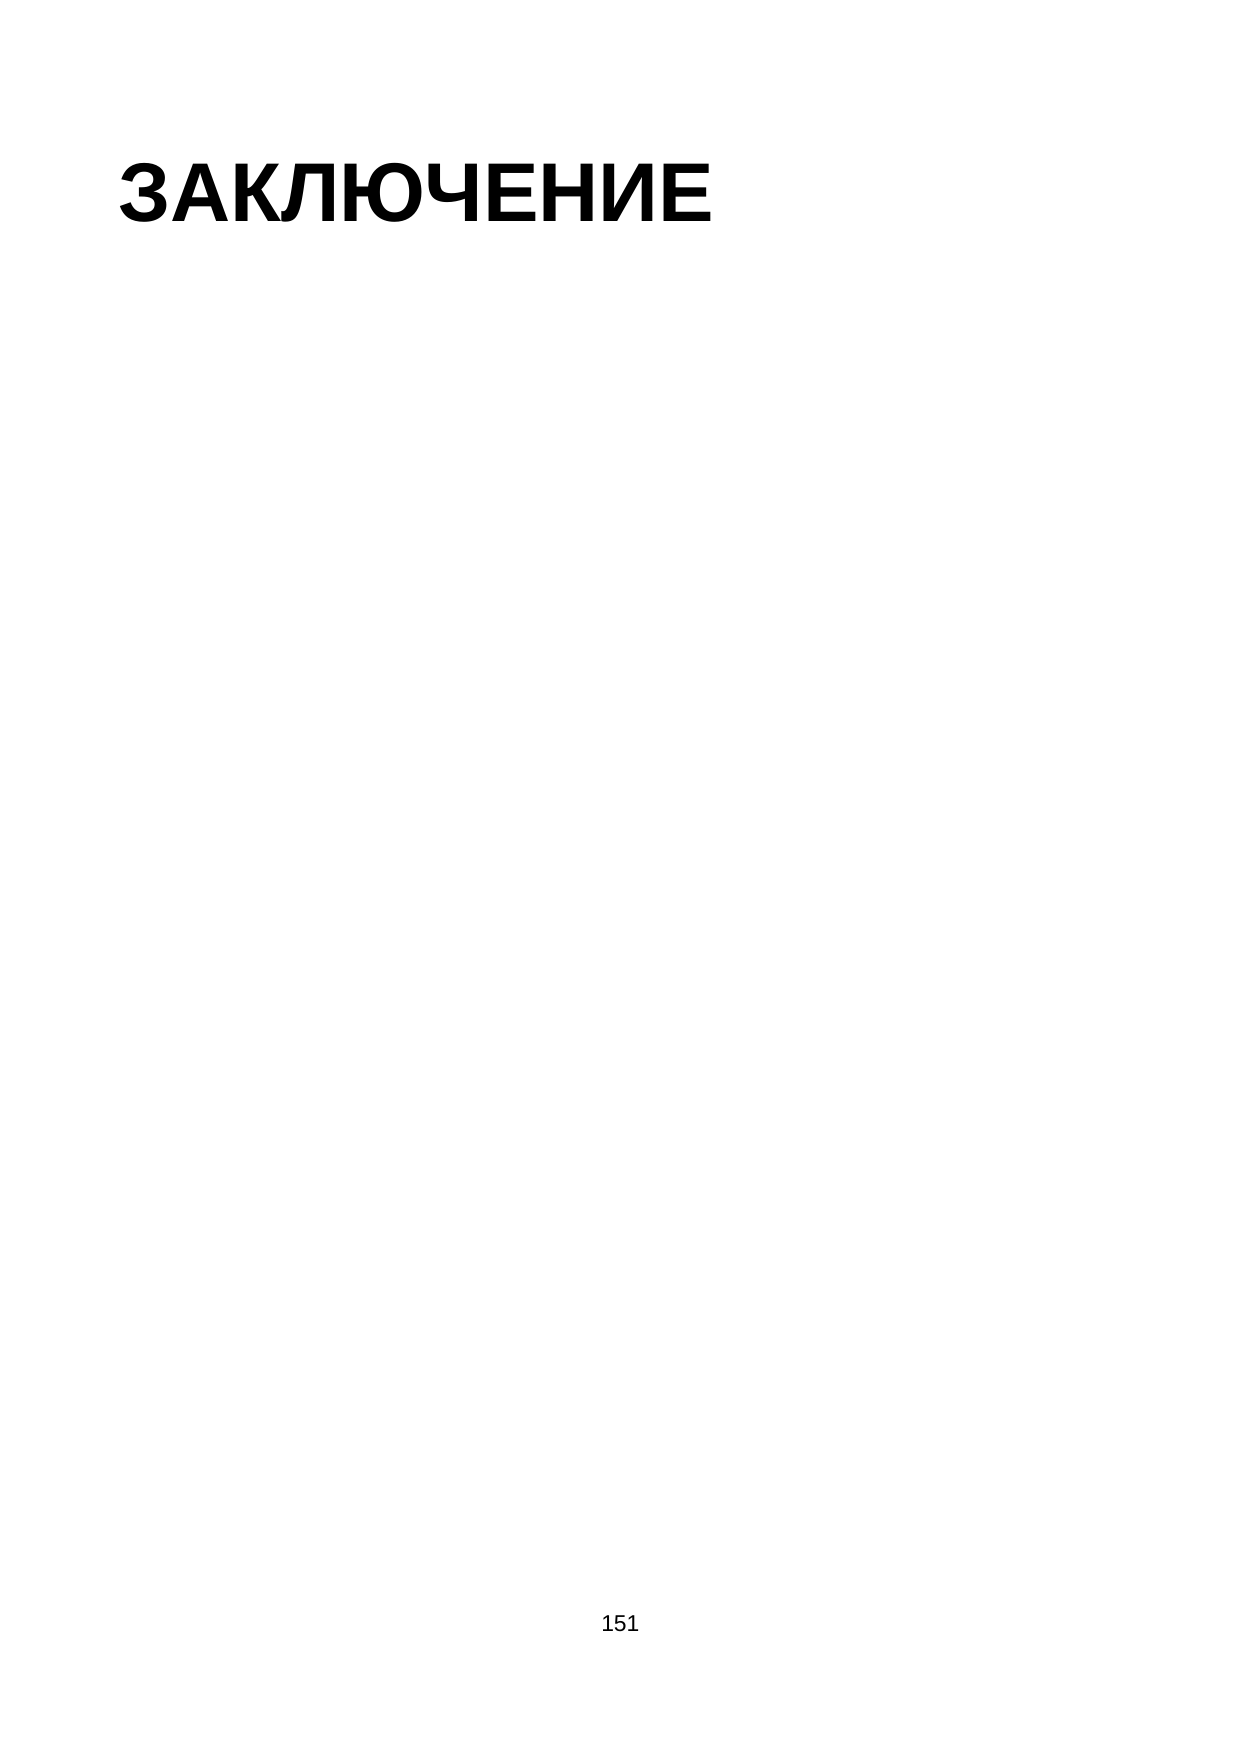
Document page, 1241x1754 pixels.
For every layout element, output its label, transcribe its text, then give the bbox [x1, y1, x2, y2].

text ЗАКЛЮЧЕНИЕ [118, 143, 1122, 239]
